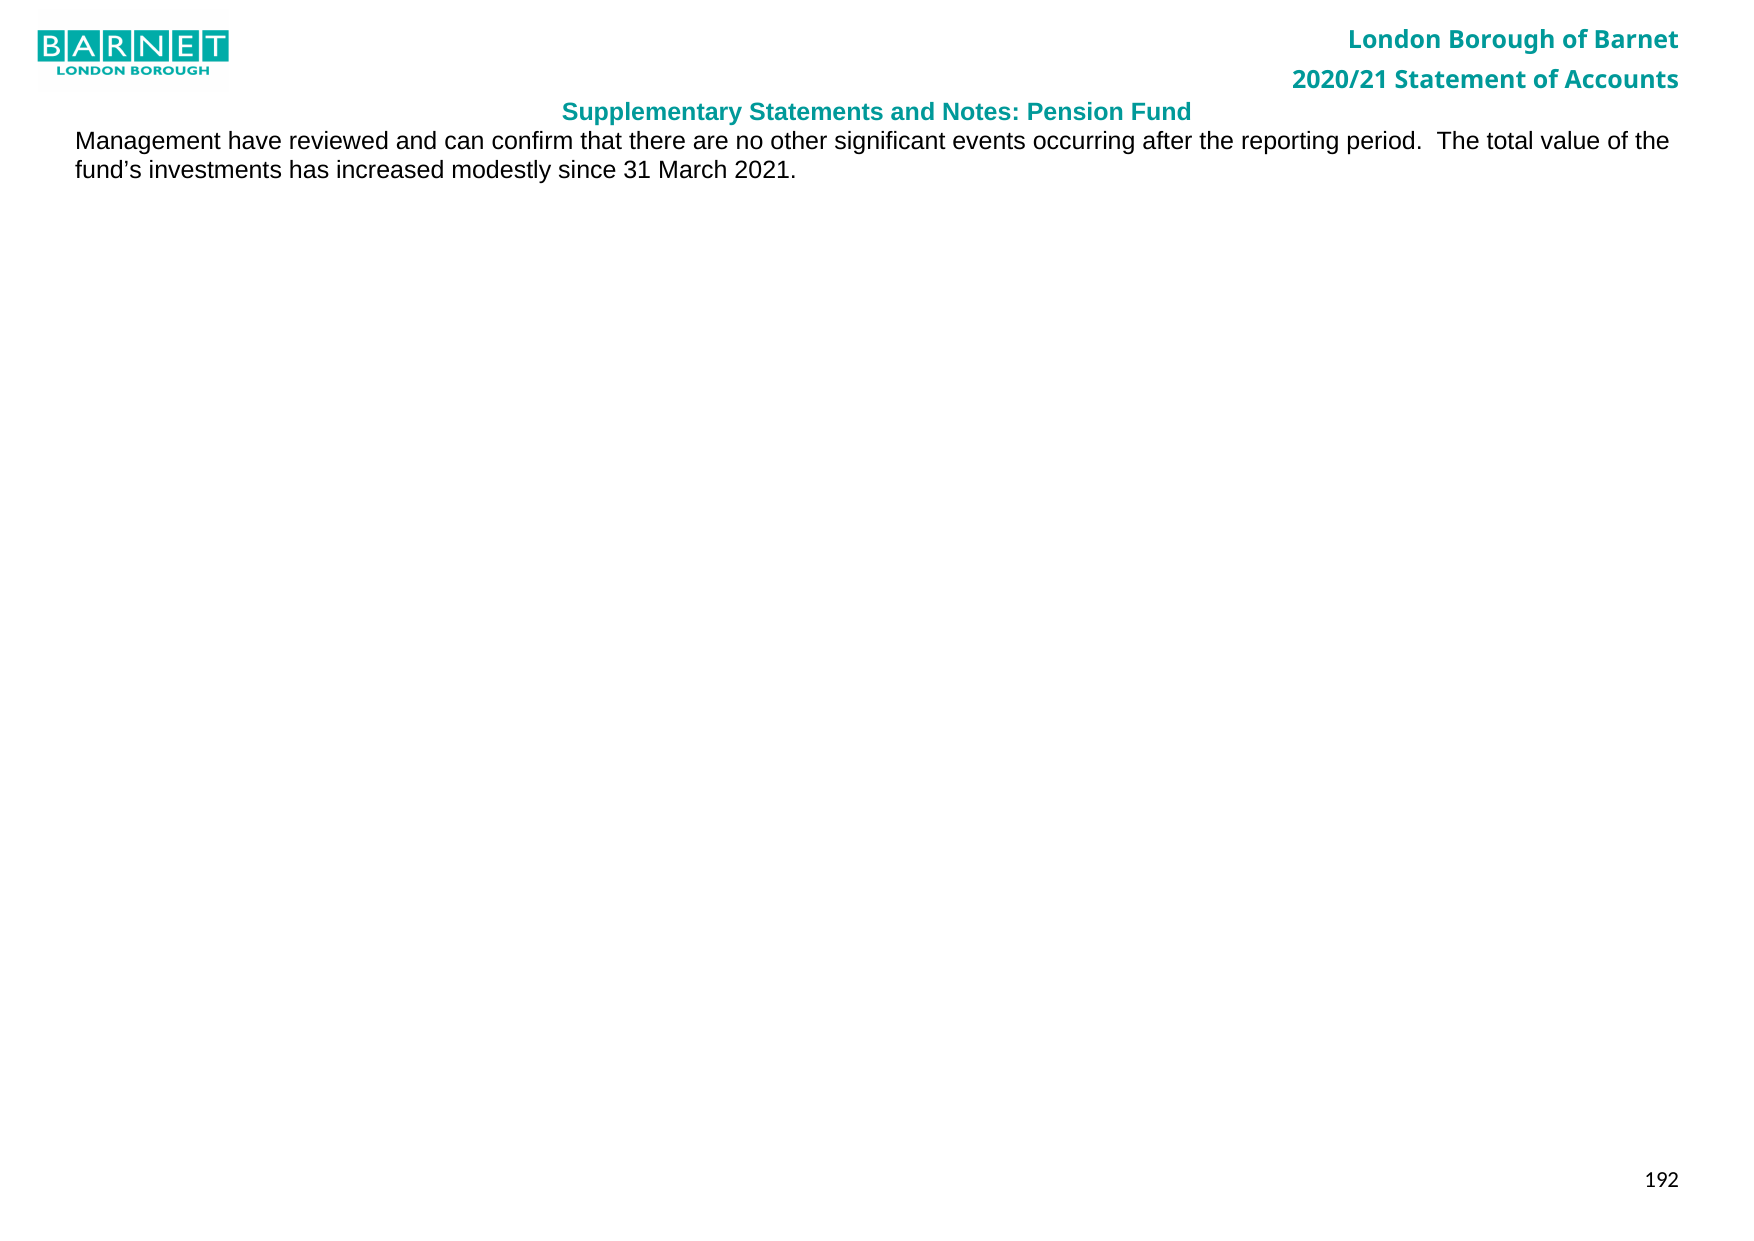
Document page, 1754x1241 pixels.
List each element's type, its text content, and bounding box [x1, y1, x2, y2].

text Management have reviewed and can confirm that there are no other significant events occurring after the reporting period. The total value of the fund’s investments has increased modestly since 31 March 2021. [75, 126, 1679, 183]
